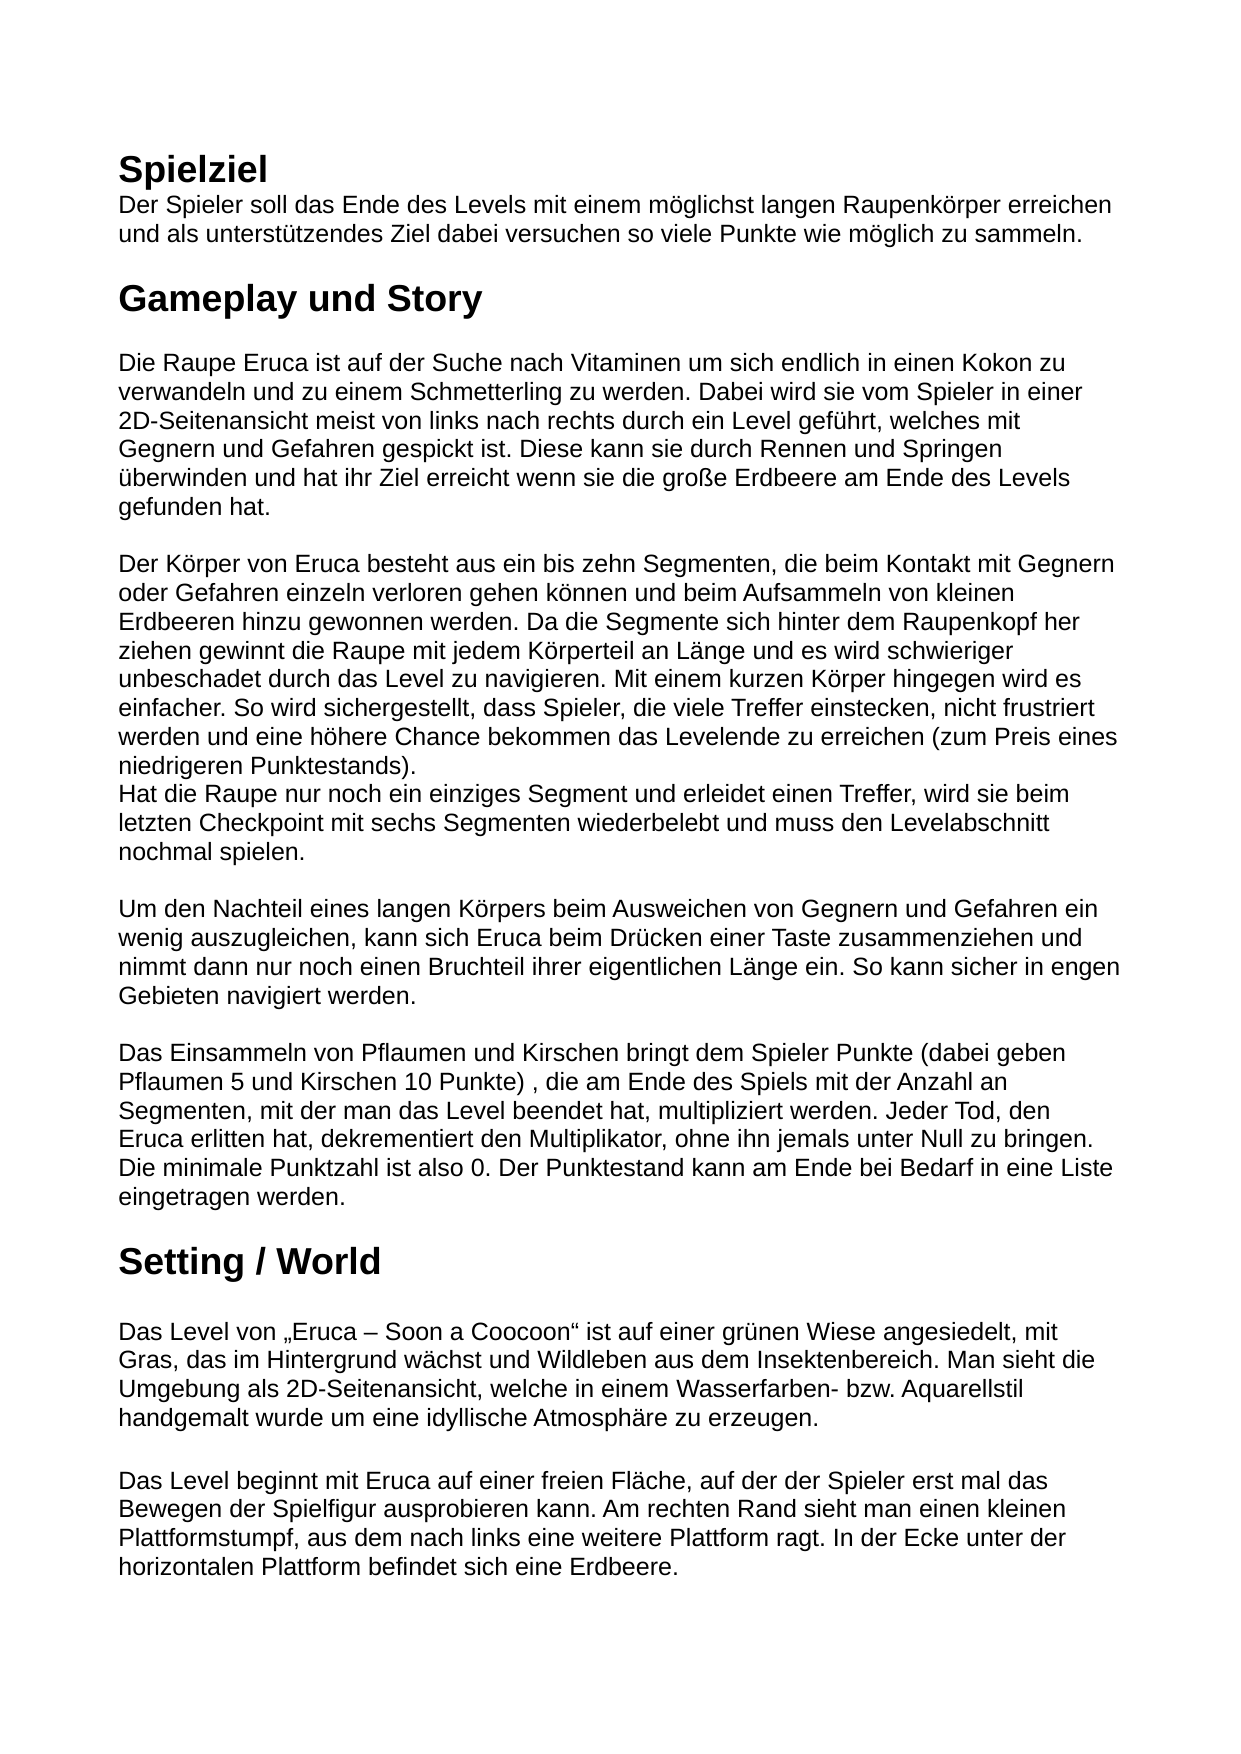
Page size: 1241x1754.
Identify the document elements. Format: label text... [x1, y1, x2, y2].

text Das Level von „Eruca – Soon a Coocoon“ ist auf einer grünen Wiese angesiedelt, mit Gras, das im Hintergrund wächst und Wildleben aus dem Insektenbereich. Man sieht die Umgebung als 2D-Seitenansicht, welche in einem Wasserfarben- bzw. Aquarellstil handgemalt wurde um eine idyllische Atmosphäre zu erzeugen. [118, 1317, 1122, 1432]
text Der Spieler soll das Ende des Levels mit einem möglichst langen Raupenkörper erreichen und als unterstützendes Ziel dabei versuchen so viele Punkte wie möglich zu sammeln. [118, 190, 1122, 247]
text Hat die Raupe nur noch ein einziges Segment und erleidet einen Treffer, wird sie beim letzten Checkpoint mit sechs Segmenten wiederbelebt und muss den Levelabschnitt nochmal spielen. [118, 779, 1122, 866]
text Um den Nachteil eines langen Körpers beim Ausweichen von Gegnern und Gefahren ein wenig auszugleichen, kann sich Eruca beim Drücken einer Taste zusammenziehen und nimmt dann nur noch einen Bruchteil ihrer eigentlichen Länge ein. So kann sicher in engen Gebieten navigiert werden. [118, 894, 1122, 1009]
text Das Level beginnt mit Eruca auf einer freien Fläche, auf der der Spieler erst mal das Bewegen der Spielfigur ausprobieren kann. Am rechten Rand sieht man einen kleinen Plattformstumpf, aus dem nach links eine weitere Plattform ragt. In der Ecke unter der horizontalen Plattform befindet sich eine Erdbeere. [118, 1466, 1122, 1581]
text Die Raupe Eruca ist auf der Suche nach Vitaminen um sich endlich in einen Kokon zu verwandeln und zu einem Schmetterling zu werden. Dabei wird sie vom Spieler in einer 2D-Seitenansicht meist von links nach rechts durch ein Level geführt, welches mit Gegnern und Gefahren gespickt ist. Diese kann sie durch Rennen und Springen überwinden und hat ihr Ziel erreicht wenn sie die große Erdbeere am Ende des Levels gefunden hat. [118, 348, 1122, 521]
text Der Körper von Eruca besteht aus ein bis zehn Segmenten, die beim Kontakt mit Gegnern oder Gefahren einzeln verloren gehen können und beim Aufsammeln von kleinen Erdbeeren hinzu gewonnen werden. Da die Segmente sich hinter dem Raupenkopf her ziehen gewinnt die Raupe mit jedem Körperteil an Länge und es wird schwieriger unbeschadet durch das Level zu navigieren. Mit einem kurzen Körper hingegen wird es einfacher. So wird sichergestellt, dass Spieler, die viele Treffer einstecken, nicht frustriert werden und eine höhere Chance bekommen das Levelende zu erreichen (zum Preis eines niedrigeren Punktestands). [118, 549, 1122, 779]
text Gameplay und Story [118, 276, 1122, 319]
text Das Einsammeln von Pflaumen und Kirschen bringt dem Spieler Punkte (dabei geben Pflaumen 5 und Kirschen 10 Punkte) , die am Ende des Spiels mit der Anzahl an Segmenten, mit der man das Level beendet hat, multipliziert werden. Jeder Tod, den Eruca erlitten hat, dekrementiert den Multiplikator, ohne ihn jemals unter Null zu bringen. Die minimale Punktzahl ist also 0. Der Punktestand kann am Ende bei Bedarf in eine Liste eingetragen werden. [118, 1038, 1122, 1211]
text Spielziel [118, 147, 1122, 190]
text Setting / World [118, 1239, 1122, 1282]
